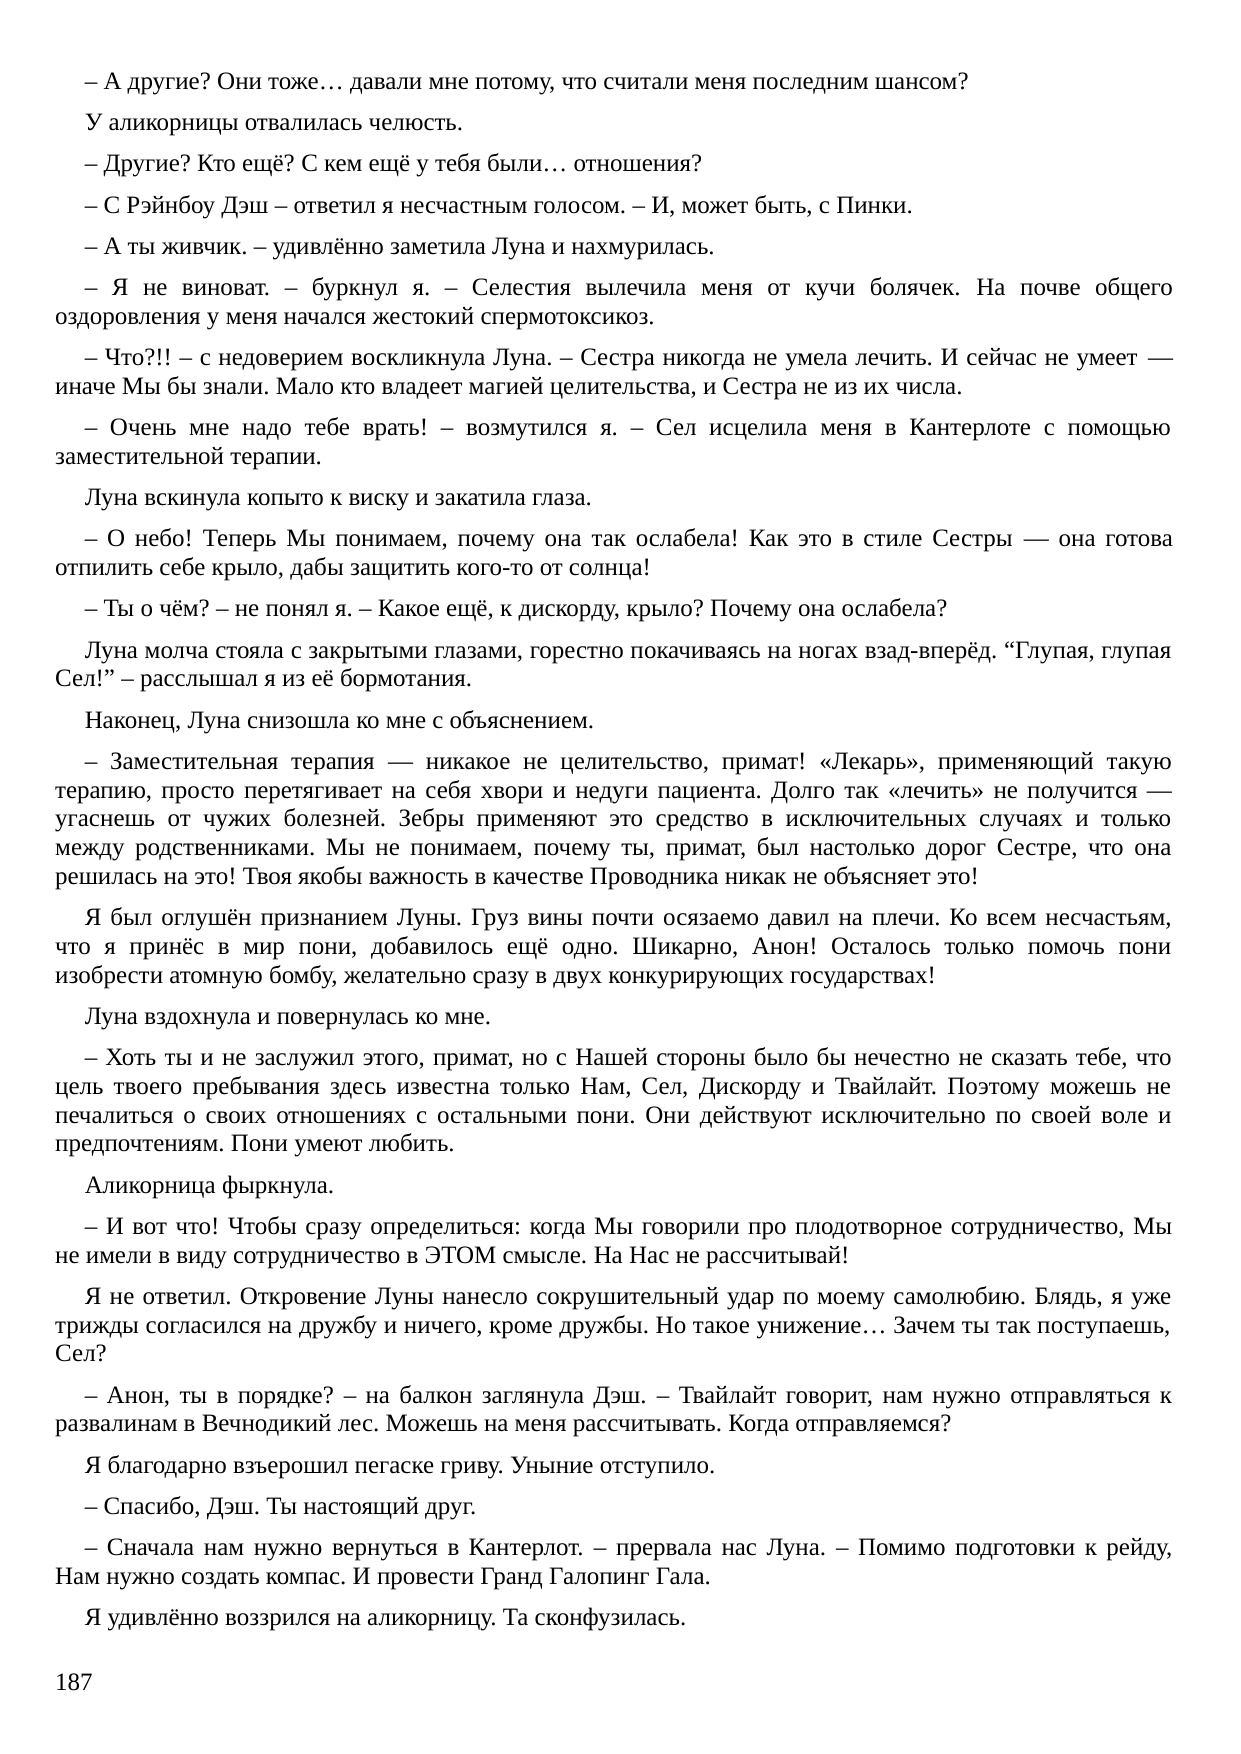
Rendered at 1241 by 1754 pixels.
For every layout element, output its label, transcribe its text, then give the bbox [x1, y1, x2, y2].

text – С Рэйнбоу Дэш – ответил я несчастным голосом. – И, может быть, с Пинки. [55, 190, 1173, 218]
text Я удивлённо воззрился на аликорницу. Та сконфузилась. [55, 1602, 1173, 1631]
text Я благодарно взъерошил пегаске гриву. Уныние отступило. [55, 1450, 1173, 1478]
text – Спасибо, Дэш. Ты настоящий друг. [55, 1491, 1173, 1520]
text Я был оглушён признанием Луны. Груз вины почти осязаемо давил на плечи. Ко всем несчастьям, что я принёс в мир пони, добавилось ещё одно. Шикарно, Анон! Осталось только помочь пони изобрести атомную бомбу, желательно сразу в двух конкурирующих государствах! [55, 902, 1173, 988]
text – Другие? Кто ещё? С кем ещё у тебя были… отношения? [55, 148, 1173, 177]
text Луна вздохнула и повернулась ко мне. [55, 1001, 1173, 1030]
text – А другие? Они тоже… давали мне потому, что считали меня последним шансом? [55, 66, 1173, 95]
text – Я не виноват. – буркнул я. – Селестия вылечила меня от кучи болячек. На почве общего оздоровления у меня начался жестокий спермотоксикоз. [55, 272, 1173, 330]
text – Заместительная терапия — никакое не целительство, примат! «Лекарь», применяющий такую терапию, просто перетягивает на себя хвори и недуги пациента. Долго так «лечить» не получится — угаснешь от чужих болезней. Зебры применяют это средство в исключительных случаях и только между родственниками. Мы не понимаем, почему ты, примат, был настолько дорог Сестре, что она решилась на это! Твоя якобы важность в качестве Проводника никак не объясняет это! [55, 746, 1173, 890]
text – Что?!! – с недоверием воскликнула Луна. – Сестра никогда не умела лечить. И сейчас не умеет — иначе Мы бы знали. Мало кто владеет магией целительства, и Сестра не из их числа. [55, 342, 1173, 400]
text – А ты живчик. – удивлённо заметила Луна и нахмурилась. [55, 231, 1173, 260]
text – И вот что! Чтобы сразу определиться: когда Мы говорили про плодотворное сотрудничество, Мы не имели в виду сотрудничество в ЭТОМ смысле. На Нас не рассчитывай! [55, 1211, 1173, 1268]
text – Ты о чём? – не понял я. – Какое ещё, к дискорду, крыло? Почему она ослабела? [55, 593, 1173, 622]
text У аликорницы отвалилась челюсть. [55, 107, 1173, 136]
text Я не ответил. Откровение Луны нанесло сокрушительный удар по моему самолюбию. Блядь, я уже трижды согласился на дружбу и ничего, кроме дружбы. Но такое унижение… Зачем ты так поступаешь, Сел? [55, 1281, 1173, 1367]
text – Хоть ты и не заслужил этого, примат, но с Нашей стороны было бы нечестно не сказать тебе, что цель твоего пребывания здесь известна только Нам, Сел, Дискорду и Твайлайт. Поэтому можешь не печалиться о своих отношениях с остальными пони. Они действуют исключительно по своей воле и предпочтениям. Пони умеют любить. [55, 1042, 1173, 1157]
text – О небо! Теперь Мы понимаем, почему она так ослабела! Как это в стиле Сестры — она готова отпилить себе крыло, дабы защитить кого-то от солнца! [55, 523, 1173, 581]
text Наконец, Луна снизошла ко мне с объяснением. [55, 705, 1173, 733]
text – Анон, ты в порядке? – на балкон заглянула Дэш. – Твайлайт говорит, нам нужно отправляться к развалинам в Вечнодикий лес. Можешь на меня рассчитывать. Когда отправляемся? [55, 1380, 1173, 1437]
text Луна молча стояла с закрытыми глазами, горестно покачиваясь на ногах взад-вперёд. “Глупая, глупая Сел!” – расслышал я из её бормотания. [55, 635, 1173, 692]
text Аликорница фыркнула. [55, 1170, 1173, 1198]
text Луна вскинула копыто к виску и закатила глаза. [55, 482, 1173, 511]
text – Очень мне надо тебе врать! – возмутился я. – Сел исцелила меня в Кантерлоте с помощью заместительной терапии. [55, 412, 1173, 470]
text – Сначала нам нужно вернуться в Кантерлот. – прервала нас Луна. – Помимо подготовки к рейду, Нам нужно создать компас. И провести Гранд Галопинг Гала. [55, 1532, 1173, 1590]
